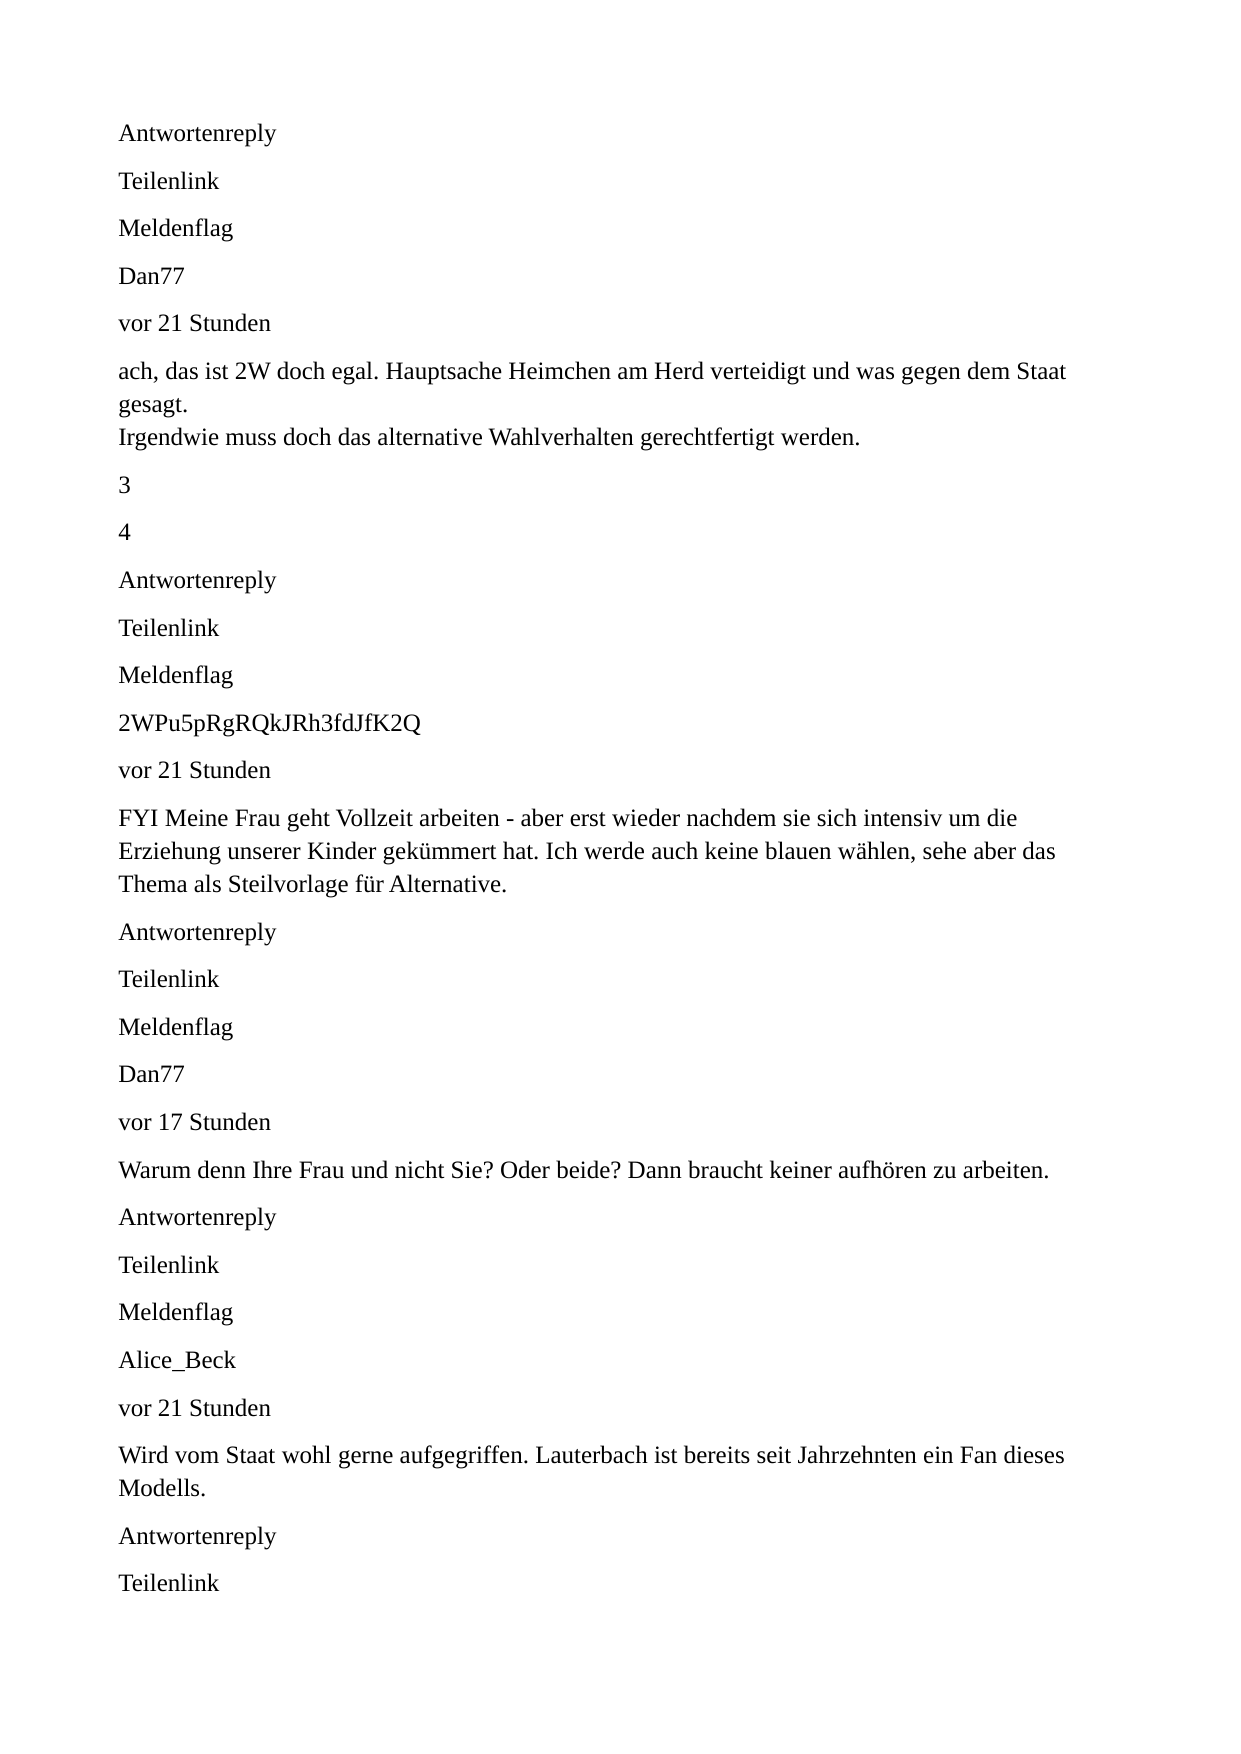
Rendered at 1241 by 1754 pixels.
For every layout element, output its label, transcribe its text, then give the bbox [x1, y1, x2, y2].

text Antwortenreply [118, 565, 1122, 594]
text Teilenlink [118, 964, 1122, 993]
text ach, das ist 2W doch egal. Hauptsache Heimchen am Herd verteidigt und was gegen dem Staat gesagt. Irgendwie muss doch das alternative Wahlverhalten gerechtfertigt werden. [118, 356, 1122, 451]
text FYI Meine Frau geht Vollzeit arbeiten - aber erst wieder nachdem sie sich intensiv um die Erziehung unserer Kinder gekümmert hat. Ich werde auch keine blauen wählen, sehe aber das Thema als Steilvorlage für Alternative. [118, 803, 1122, 898]
text Meldenflag [118, 660, 1122, 689]
text Antwortenreply [118, 1202, 1122, 1231]
text 2WPu5pRgRQkJRh3fdJfK2Q [118, 708, 1122, 737]
text Antwortenreply [118, 118, 1122, 147]
text vor 21 Stunden [118, 755, 1122, 784]
text Meldenflag [118, 1297, 1122, 1326]
text Wird vom Staat wohl gerne aufgegriffen. Lauterbach ist bereits seit Jahrzehnten ein Fan dieses Modells. [118, 1440, 1122, 1502]
text vor 17 Stunden [118, 1107, 1122, 1136]
text Teilenlink [118, 1250, 1122, 1279]
text Meldenflag [118, 1012, 1122, 1041]
text Alice_Beck [118, 1345, 1122, 1374]
text Antwortenreply [118, 917, 1122, 945]
text Antwortenreply [118, 1521, 1122, 1550]
text vor 21 Stunden [118, 308, 1122, 337]
text vor 21 Stunden [118, 1393, 1122, 1421]
text Warum denn Ihre Frau und nicht Sie? Oder beide? Dann braucht keiner aufhören zu arbeiten. [118, 1155, 1122, 1183]
text 3 [118, 470, 1122, 498]
text Meldenflag [118, 213, 1122, 242]
text Teilenlink [118, 613, 1122, 641]
text Dan77 [118, 1059, 1122, 1088]
text 4 [118, 517, 1122, 546]
text Dan77 [118, 261, 1122, 290]
text Teilenlink [118, 166, 1122, 194]
text Teilenlink [118, 1568, 1122, 1597]
